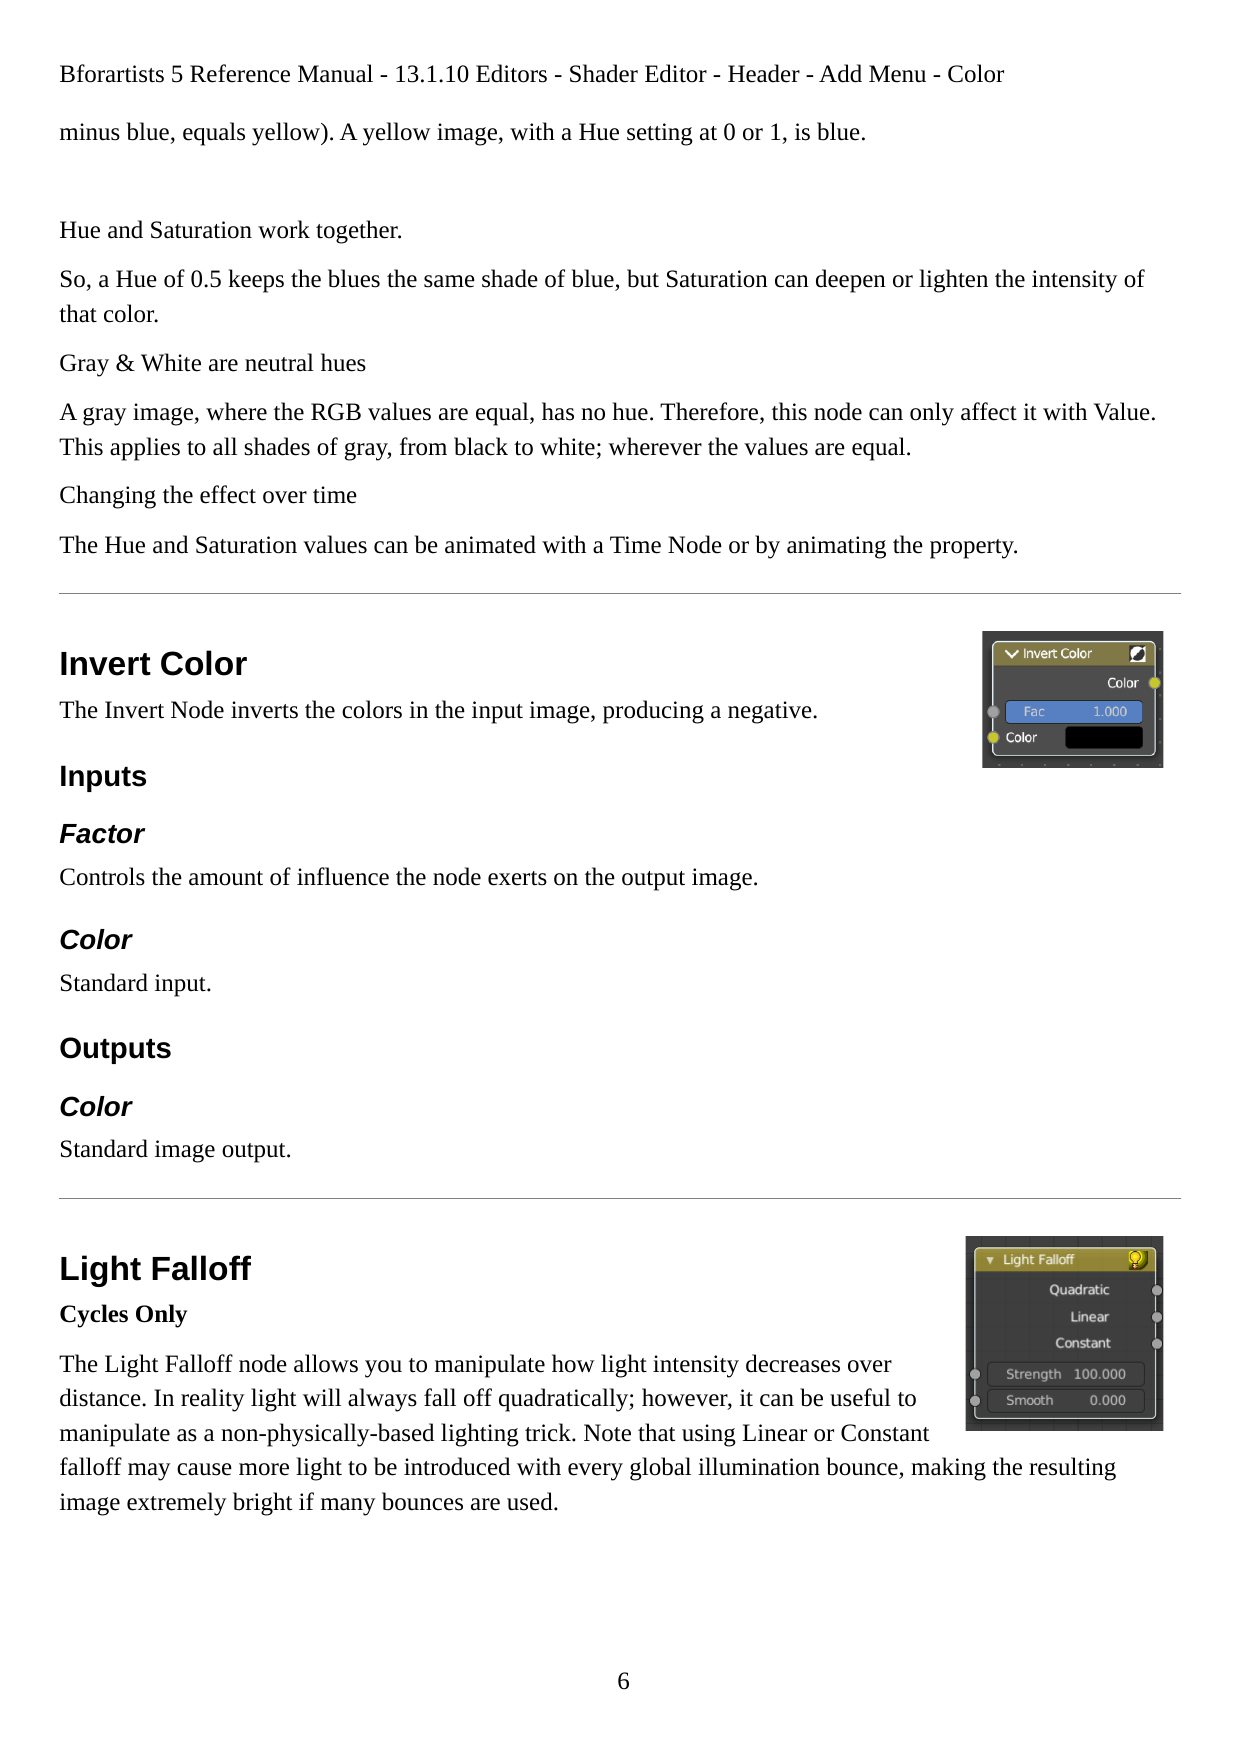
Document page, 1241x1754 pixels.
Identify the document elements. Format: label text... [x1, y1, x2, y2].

subtitle Color [59, 1090, 1181, 1122]
text The Light Falloff node allows you to manipulate how light intensity decreases over distance. In reality light will always fall off quadratically; however, it can be useful to manipulate as a non-physically-based lighting trick. Note that using Linear or Constant falloff may cause more light to be introduced with every global illumination bounce, making the resulting image extremely bright if many bounces are used. [59, 1349, 1181, 1515]
text Standard image output. [59, 1134, 1181, 1163]
text Changing the effect over time [59, 481, 1181, 509]
text Gray & White are neutral hues [59, 348, 1181, 377]
picture [965, 1236, 1164, 1431]
subtitle Inputs [59, 758, 1181, 792]
subtitle [1164, 1248, 1181, 1287]
text Hue and Saturation work together. [59, 215, 1181, 244]
subtitle Invert Color [59, 644, 982, 682]
text Standard input. [59, 968, 1181, 996]
text minus blue, equals yellow). A yellow image, with a Hue setting at 0 or 1, is blue. [59, 117, 1181, 146]
text The Invert Node inverts the colors in the input image, producing a negative. [59, 695, 982, 724]
subtitle [1164, 644, 1181, 682]
text Cycles Only [59, 1299, 965, 1328]
picture [982, 631, 1164, 768]
text Controls the amount of influence the node exerts on the output image. [59, 862, 1181, 890]
text A gray image, where the RGB values are equal, has no hue. Therefore, this node can only affect it with Value. This applies to all shades of gray, from black to white; wherever the values are equal. [59, 397, 1181, 460]
subtitle Light Falloff [59, 1248, 965, 1287]
text [1164, 1299, 1181, 1328]
subtitle Factor [59, 817, 1181, 849]
subtitle Outputs [59, 1031, 1181, 1065]
text The Hue and Saturation values can be animated with a Time Node or by animating the property. [59, 530, 1181, 558]
text So, a Hue of 0.5 keeps the blues the same shade of blue, but Saturation can deepen or lighten the intensity of that color. [59, 264, 1181, 328]
subtitle Color [59, 923, 1181, 955]
